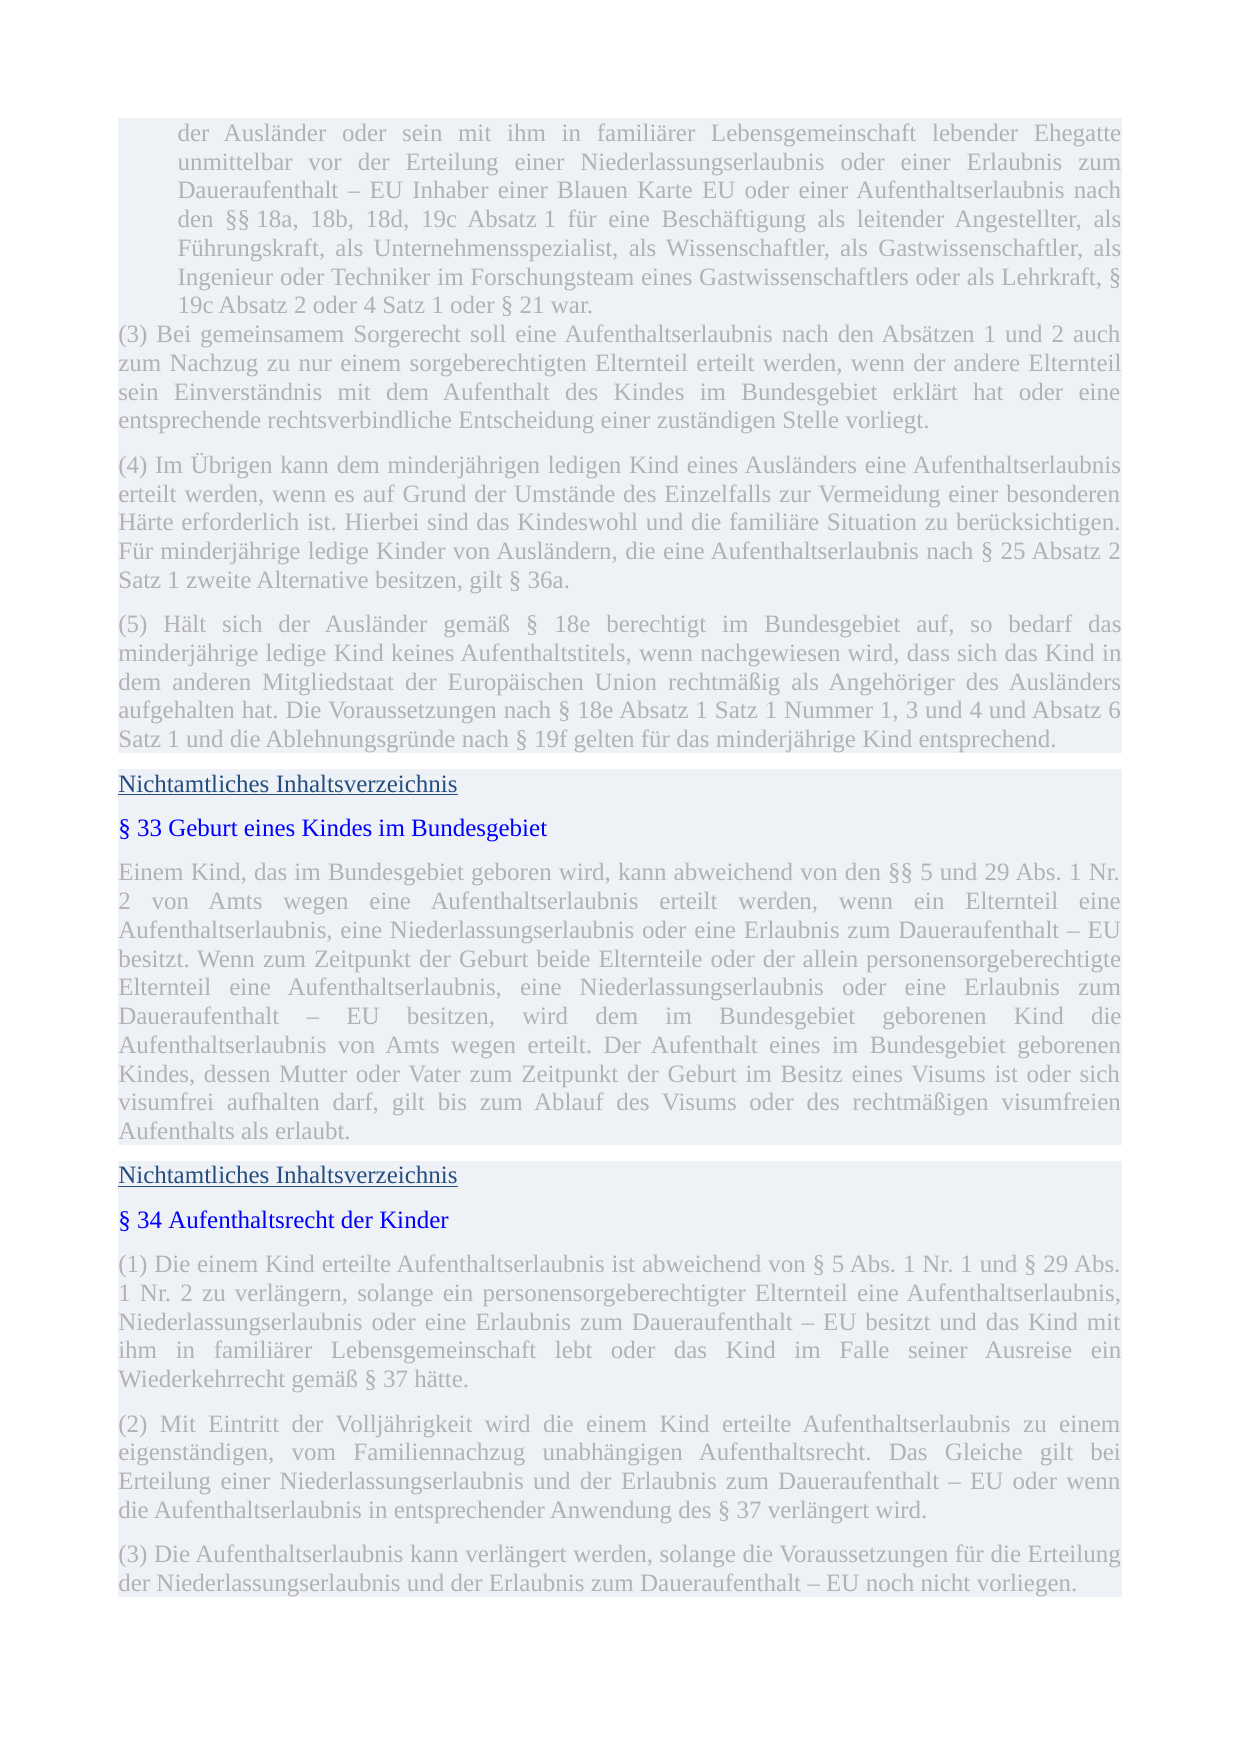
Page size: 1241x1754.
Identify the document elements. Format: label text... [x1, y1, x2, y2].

text Nichtamtliches Inhaltsverzeichnis [118, 769, 1122, 797]
subtitle § 33 Geburt eines Kindes im Bundesgebiet [118, 813, 1122, 842]
text Einem Kind, das im Bundesgebiet geboren wird, kann abweichend von den §§ 5 und 29 Abs. 1 Nr. 2 von Amts wegen eine Aufenthaltserlaubnis erteilt werden, wenn ein Elternteil eine Aufenthaltserlaubnis, eine Niederlassungserlaubnis oder eine Erlaubnis zum Daueraufenthalt – EU besitzt. Wenn zum Zeitpunkt der Geburt beide Elternteile oder der allein personensorgeberechtigte Elternteil eine Aufenthaltserlaubnis, eine Niederlassungserlaubnis oder eine Erlaubnis zum Daueraufenthalt – EU besitzen, wird dem im Bundesgebiet geborenen Kind die Aufenthaltserlaubnis von Amts wegen erteilt. Der Aufenthalt eines im Bundesgebiet geborenen Kindes, dessen Mutter oder Vater zum Zeitpunkt der Geburt im Besitz eines Visums ist oder sich visumfrei aufhalten darf, gilt bis zum Ablauf des Visums oder des rechtmäßigen visumfreien Aufenthalts als erlaubt. [118, 857, 1122, 1145]
text (4) Im Übrigen kann dem minderjährigen ledigen Kind eines Ausländers eine Aufenthaltserlaubnis erteilt werden, wenn es auf Grund der Umstände des Einzelfalls zur Vermeidung einer besonderen Härte erforderlich ist. Hierbei sind das Kindeswohl und die familiäre Situation zu berücksichtigen. Für minderjährige ledige Kinder von Ausländern, die eine Aufenthaltserlaubnis nach § 25 Absatz 2 Satz 1 zweite Alternative besitzen, gilt § 36a. [118, 450, 1122, 594]
text (1) Die einem Kind erteilte Aufenthaltserlaubnis ist abweichend von § 5 Abs. 1 Nr. 1 und § 29 Abs. 1 Nr. 2 zu verlängern, solange ein personensorgeberechtigter Elternteil eine Aufenthaltserlaubnis, Niederlassungserlaubnis oder eine Erlaubnis zum Daueraufenthalt – EU besitzt und das Kind mit ihm in familiärer Lebensgemeinschaft lebt oder das Kind im Falle seiner Ausreise ein Wiederkehrrecht gemäß § 37 hätte. [118, 1249, 1122, 1393]
text (5) Hält sich der Ausländer gemäß § 18e berechtigt im Bundesgebiet auf, so bedarf das minderjährige ledige Kind keines Aufenthaltstitels, wenn nachgewiesen wird, dass sich das Kind in dem anderen Mitgliedstaat der Europäischen Union rechtmäßig als Angehöriger des Ausländers aufgehalten hat. Die Voraussetzungen nach § 18e Absatz 1 Satz 1 Nummer 1, 3 und 4 und Absatz 6 Satz 1 und die Ablehnungsgründe nach § 19f gelten für das minderjährige Kind entsprechend. [118, 609, 1122, 753]
list der Ausländer oder sein mit ihm in familiärer Lebensgemeinschaft lebender Ehegatte unmittelbar vor der Erteilung einer Niederlassungserlaubnis oder einer Erlaubnis zum Daueraufenthalt – EU Inhaber einer Blauen Karte EU oder einer Aufenthaltserlaubnis nach den §§ 18a, 18b, 18d, 19c Absatz 1 für eine Beschäftigung als leitender Angestellter, als Führungskraft, als Unternehmensspezialist, als Wissenschaftler, als Gastwissenschaftler, als Ingenieur oder Techniker im Forschungsteam eines Gastwissenschaftlers oder als Lehrkraft, § 19c Absatz 2 oder 4 Satz 1 oder § 21 war. [177, 118, 1122, 319]
text (2) Mit Eintritt der Volljährigkeit wird die einem Kind erteilte Aufenthaltserlaubnis zu einem eigenständigen, vom Familiennachzug unabhängigen Aufenthaltsrecht. Das Gleiche gilt bei Erteilung einer Niederlassungserlaubnis und der Erlaubnis zum Daueraufenthalt – EU oder wenn die Aufenthaltserlaubnis in entsprechender Anwendung des § 37 verlängert wird. [118, 1409, 1122, 1524]
text (3) Die Aufenthaltserlaubnis kann verlängert werden, solange die Voraussetzungen für die Erteilung der Niederlassungserlaubnis und der Erlaubnis zum Daueraufenthalt – EU noch nicht vorliegen. [118, 1539, 1122, 1597]
subtitle § 34 Aufenthaltsrecht der Kinder [118, 1205, 1122, 1234]
text Nichtamtliches Inhaltsverzeichnis [118, 1161, 1122, 1189]
text (3) Bei gemeinsamem Sorgerecht soll eine Aufenthaltserlaubnis nach den Absätzen 1 und 2 auch zum Nachzug zu nur einem sorgeberechtigten Elternteil erteilt werden, wenn der andere Elternteil sein Einverständnis mit dem Aufenthalt des Kindes im Bundesgebiet erklärt hat oder eine entsprechende rechtsverbindliche Entscheidung einer zuständigen Stelle vorliegt. [118, 319, 1122, 434]
